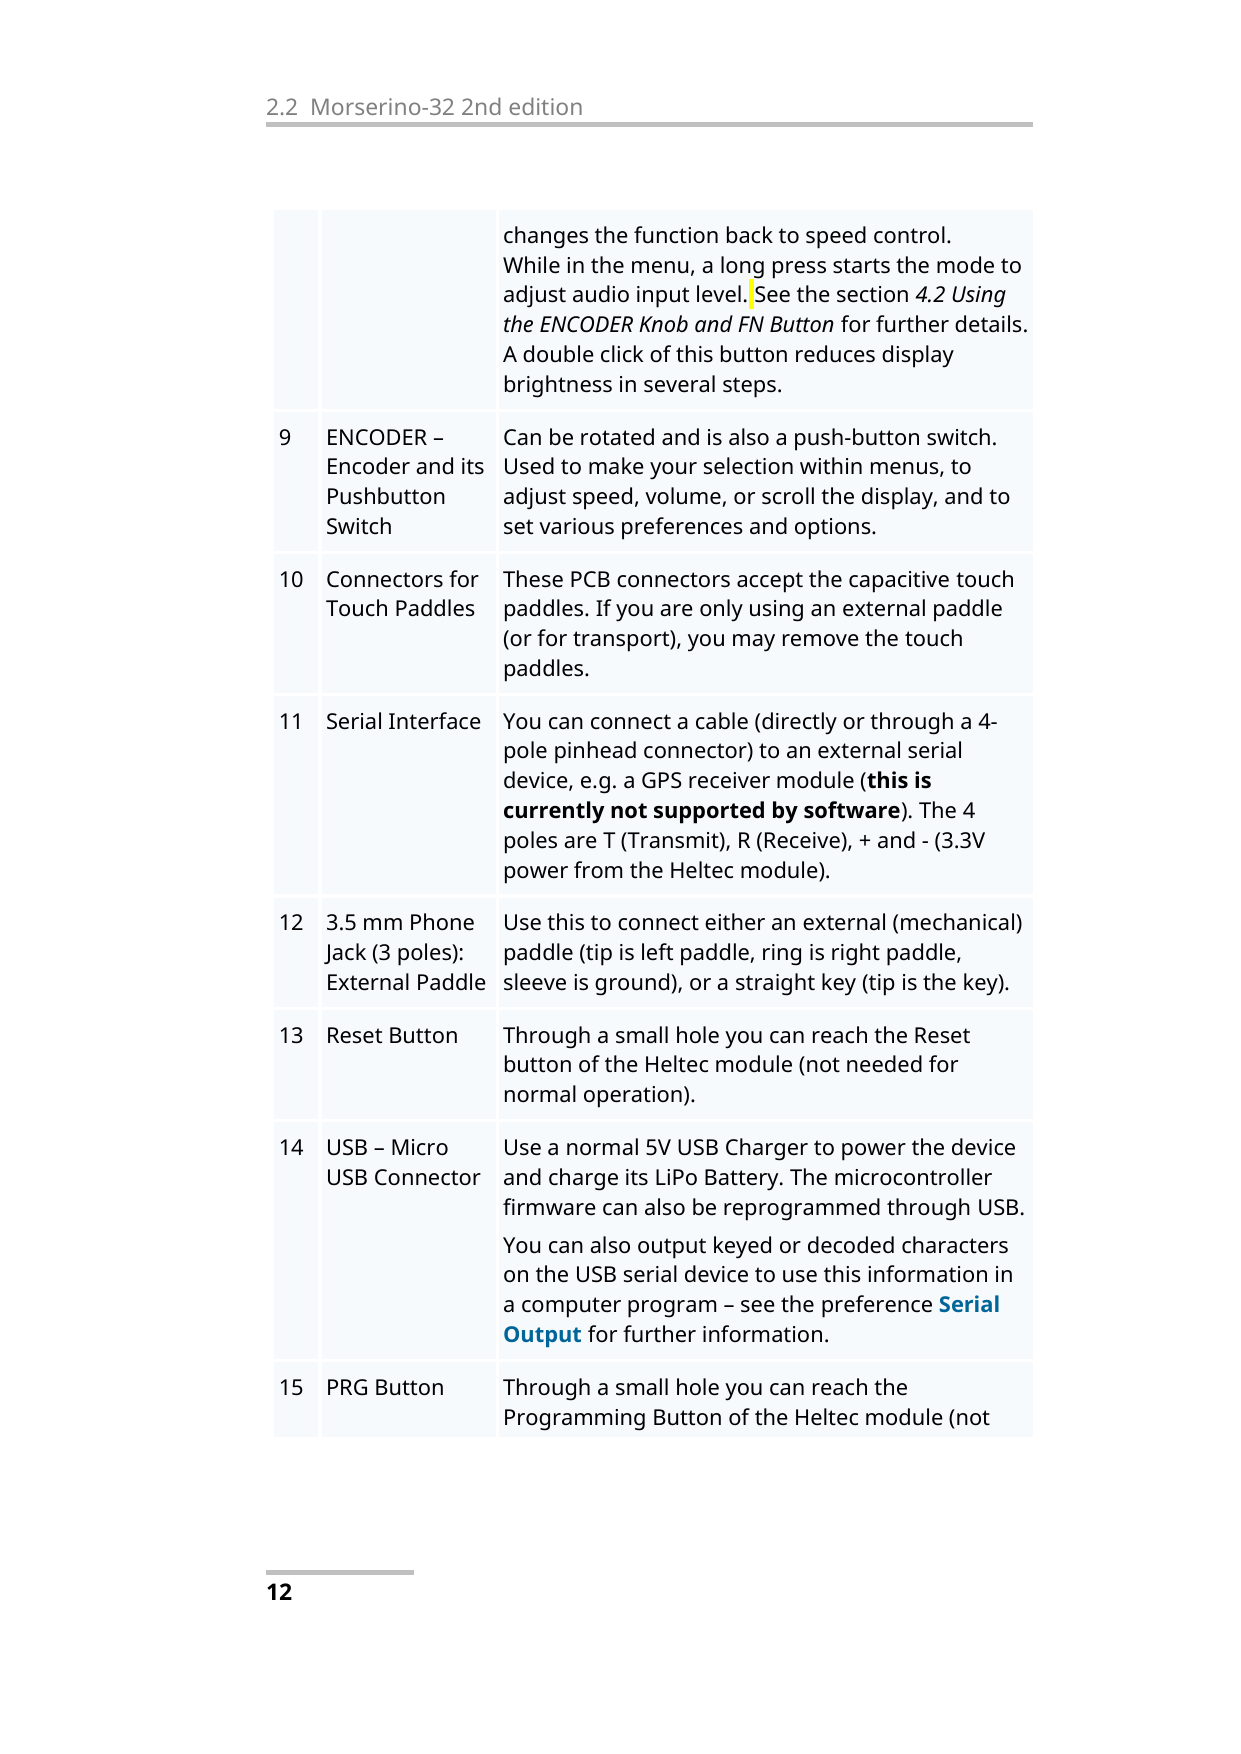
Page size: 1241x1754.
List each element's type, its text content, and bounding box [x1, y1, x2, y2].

table_cell 3.5 mm Phone Jack (3 poles): External Paddle [322, 898, 496, 1007]
table_cell Use a normal 5V USB Charger to power the device and charge its LiPo Battery. The microcontroller firmware can also be reprogrammed through USB. You can also output keyed or decoded characters on the USB serial device to use this information in a computer program – see the preference Serial Output for further information. [499, 1122, 1033, 1359]
table_cell Through a small hole you can reach the Reset button of the Heltec module (not needed for normal operation). [499, 1010, 1033, 1119]
table_cell 12 [274, 898, 318, 1007]
table_cell Use this to connect either an external (mechanical) paddle (tip is left paddle, ring is right paddle, sleeve is ground), or a straight key (tip is the key). [499, 898, 1033, 1007]
table_cell 15 [274, 1362, 318, 1437]
table_cell 9 [274, 412, 318, 551]
table_cell Through a small hole you can reach the Programming Button of the Heltec module (not [499, 1362, 1033, 1437]
table_cell 14 [274, 1122, 318, 1359]
table_cell Serial Interface [322, 696, 496, 894]
table_cell ENCODER – Encoder and its Pushbutton Switch [322, 412, 496, 551]
table_cell changes the function back to speed control. While in the menu, a long press starts the mode to adjust audio input level. See the section 4.2 Using the ENCODER Knob and FN Button for further details. A double click of this button reduces display brightness in several steps. [499, 210, 1033, 408]
table_cell 10 [274, 554, 318, 693]
table_cell USB – Micro USB Connector [322, 1122, 496, 1359]
table_cell You can connect a cable (directly or through a 4-pole pinhead connector) to an external serial device, e.g. a GPS receiver module (this is currently not supported by software). The 4 poles are T (Transmit), R (Receive), + and - (3.3V power from the Heltec module). [499, 696, 1033, 894]
table_cell [322, 210, 496, 408]
table_cell Can be rotated and is also a push-button switch. Used to make your selection within menus, to adjust speed, volume, or scroll the display, and to set various preferences and options. [499, 412, 1033, 551]
table_cell 13 [274, 1010, 318, 1119]
table_cell 11 [274, 696, 318, 894]
table_cell Reset Button [322, 1010, 496, 1119]
table_cell Connectors for Touch Paddles [322, 554, 496, 693]
table_cell PRG Button [322, 1362, 496, 1437]
table_cell These PCB connectors accept the capacitive touch paddles. If you are only using an external paddle (or for transport), you may remove the touch paddles. [499, 554, 1033, 693]
table_cell [274, 210, 318, 408]
